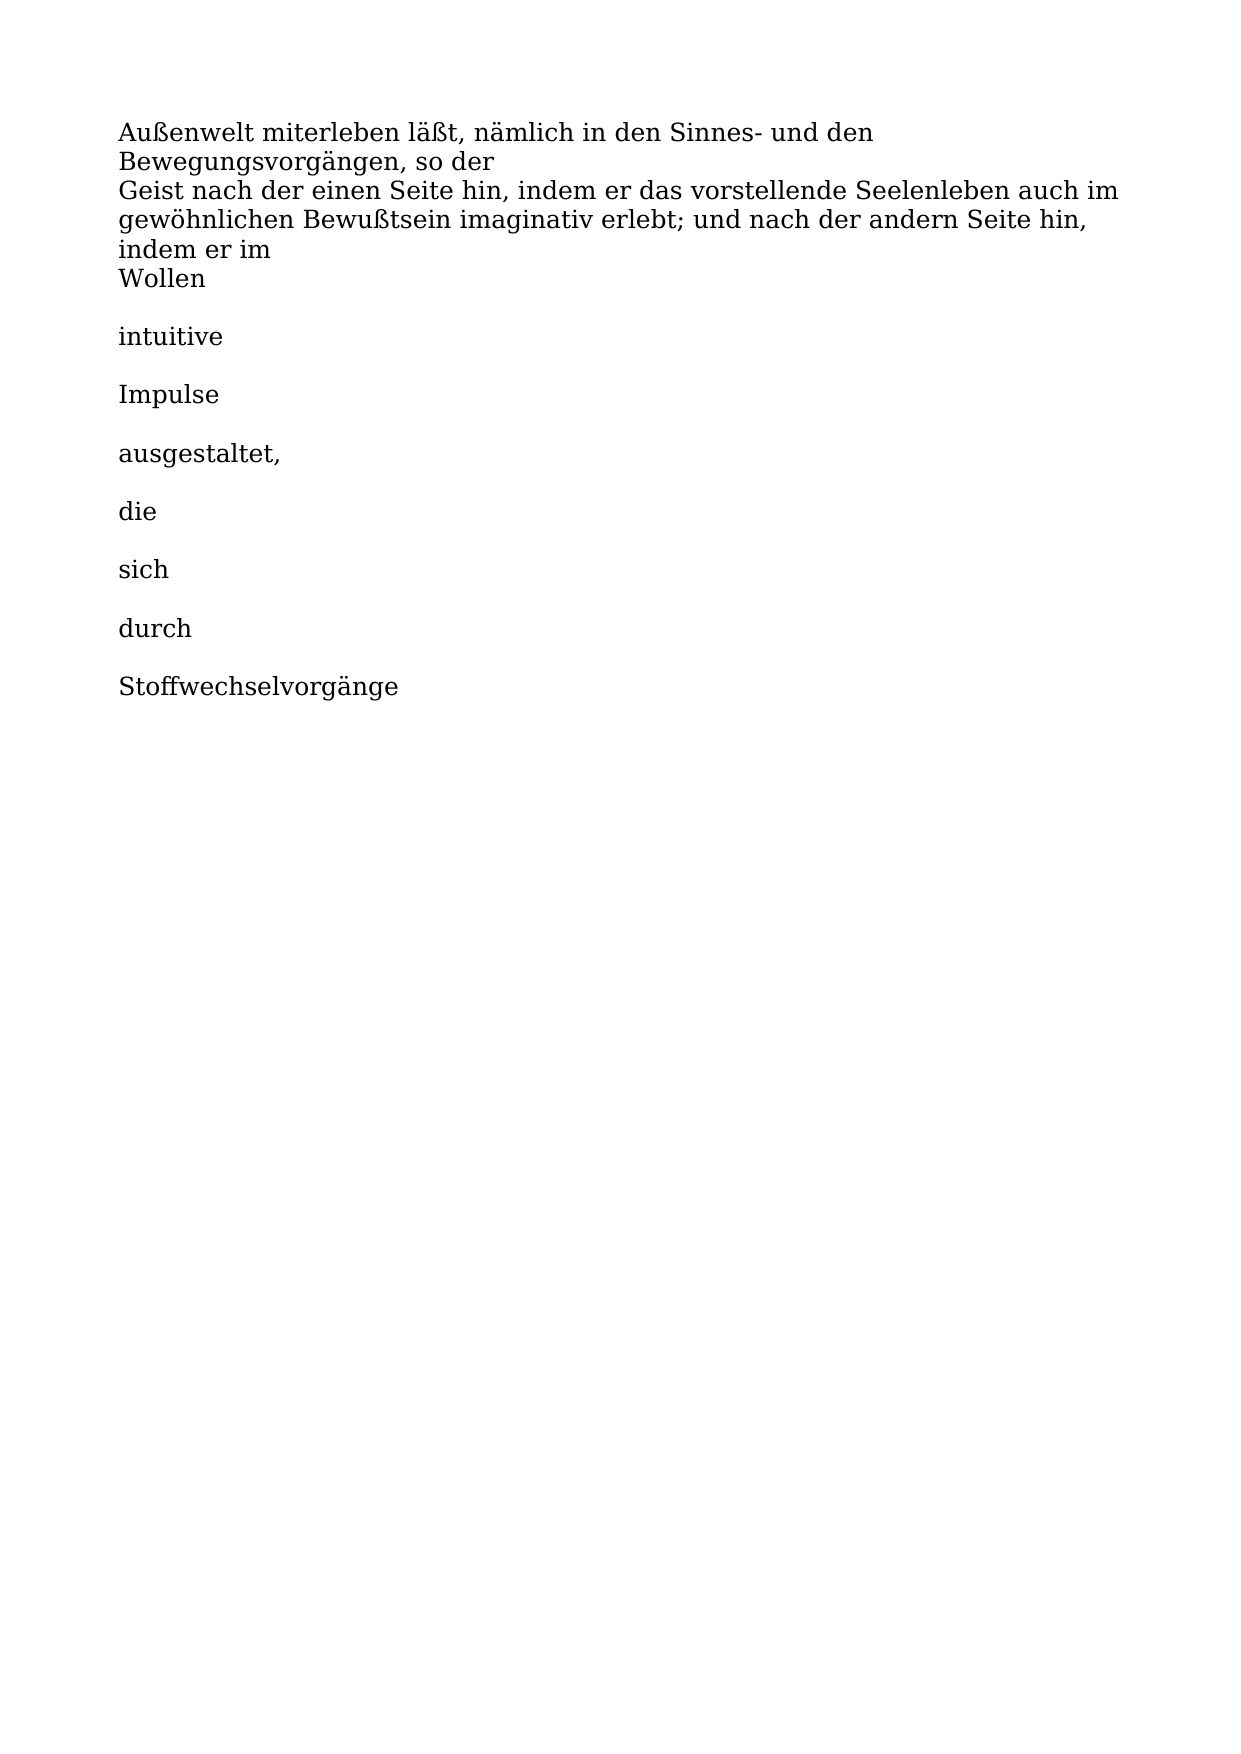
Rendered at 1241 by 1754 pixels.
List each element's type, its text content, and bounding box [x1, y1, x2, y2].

text durch [118, 614, 1122, 643]
text sich [118, 556, 1122, 585]
text Geist nach der einen Seite hin, indem er das vorstellende Seelenleben auch im [118, 176, 1122, 206]
text gewöhnlichen Bewußtsein imaginativ erlebt; und nach der andern Seite hin, indem er im [118, 206, 1122, 264]
text Impulse [118, 381, 1122, 410]
text intuitive [118, 322, 1122, 351]
text ausgestaltet, [118, 439, 1122, 468]
text die [118, 497, 1122, 526]
text Stoffwechselvorgänge [118, 672, 1122, 701]
text Wollen [118, 264, 1122, 293]
text Außenwelt miterleben läßt, nämlich in den Sinnes- und den Bewegungsvorgängen, so der [118, 118, 1122, 176]
